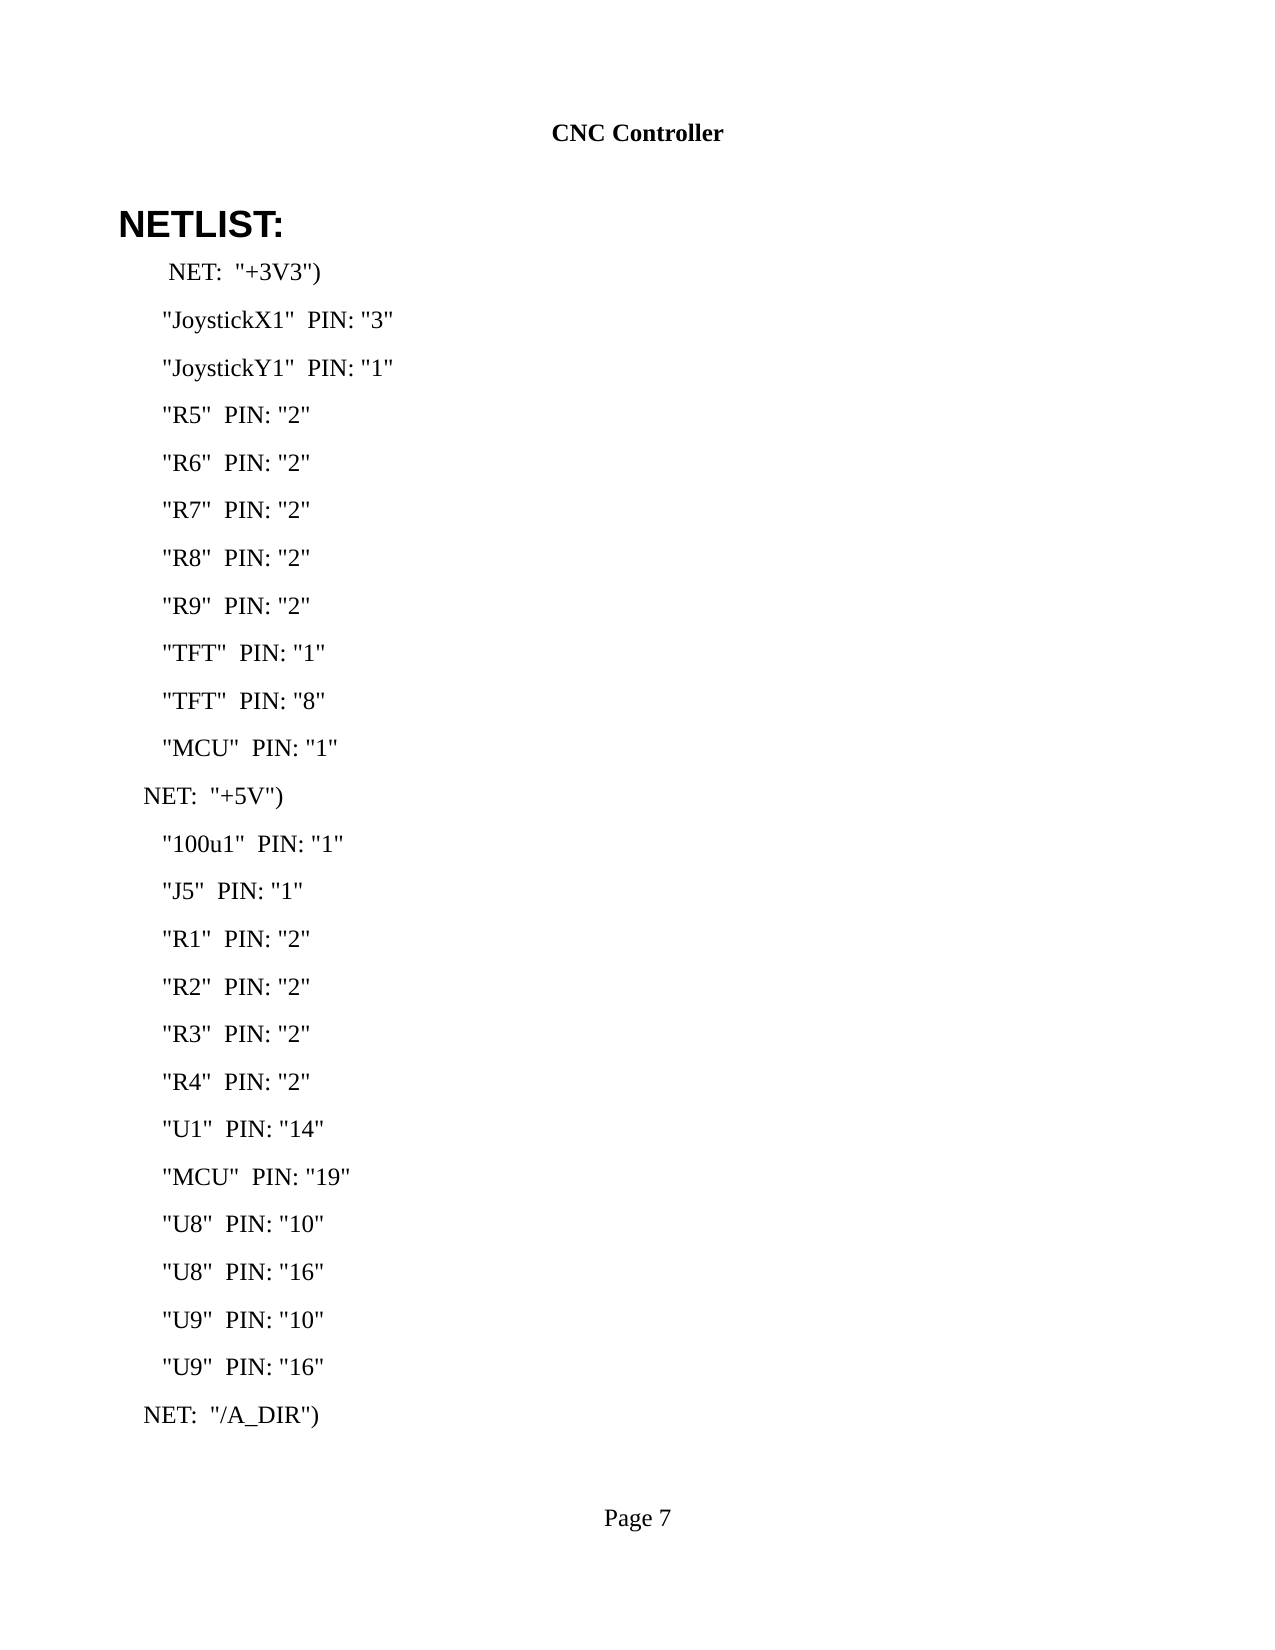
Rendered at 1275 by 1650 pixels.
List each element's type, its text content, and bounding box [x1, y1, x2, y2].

text "TFT" PIN: "1" [118, 638, 1157, 667]
text "R4" PIN: "2" [118, 1067, 1157, 1096]
text "R3" PIN: "2" [118, 1019, 1157, 1048]
text "U8" PIN: "16" [118, 1257, 1157, 1286]
text "R2" PIN: "2" [118, 972, 1157, 1000]
text "U8" PIN: "10" [118, 1209, 1157, 1238]
text "R1" PIN: "2" [118, 924, 1157, 953]
text NET: "+5V") [118, 781, 1157, 810]
text "R5" PIN: "2" [118, 400, 1157, 429]
text "100u1" PIN: "1" [118, 829, 1157, 857]
text "R6" PIN: "2" [118, 448, 1157, 477]
text "MCU" PIN: "1" [118, 733, 1157, 762]
text "R8" PIN: "2" [118, 543, 1157, 572]
text "R7" PIN: "2" [118, 496, 1157, 524]
subtitle NETLIST: [118, 201, 1157, 245]
text "J5" PIN: "1" [118, 876, 1157, 905]
text "U1" PIN: "14" [118, 1114, 1157, 1143]
text "U9" PIN: "16" [118, 1352, 1157, 1381]
text "U9" PIN: "10" [118, 1305, 1157, 1333]
text "JoystickX1" PIN: "3" [118, 305, 1157, 334]
text NET: "/A_DIR") [118, 1400, 1157, 1429]
text NET: "+3V3") [118, 257, 1157, 286]
text "JoystickY1" PIN: "1" [118, 353, 1157, 381]
text "TFT" PIN: "8" [118, 686, 1157, 715]
text "MCU" PIN: "19" [118, 1162, 1157, 1191]
text "R9" PIN: "2" [118, 591, 1157, 619]
